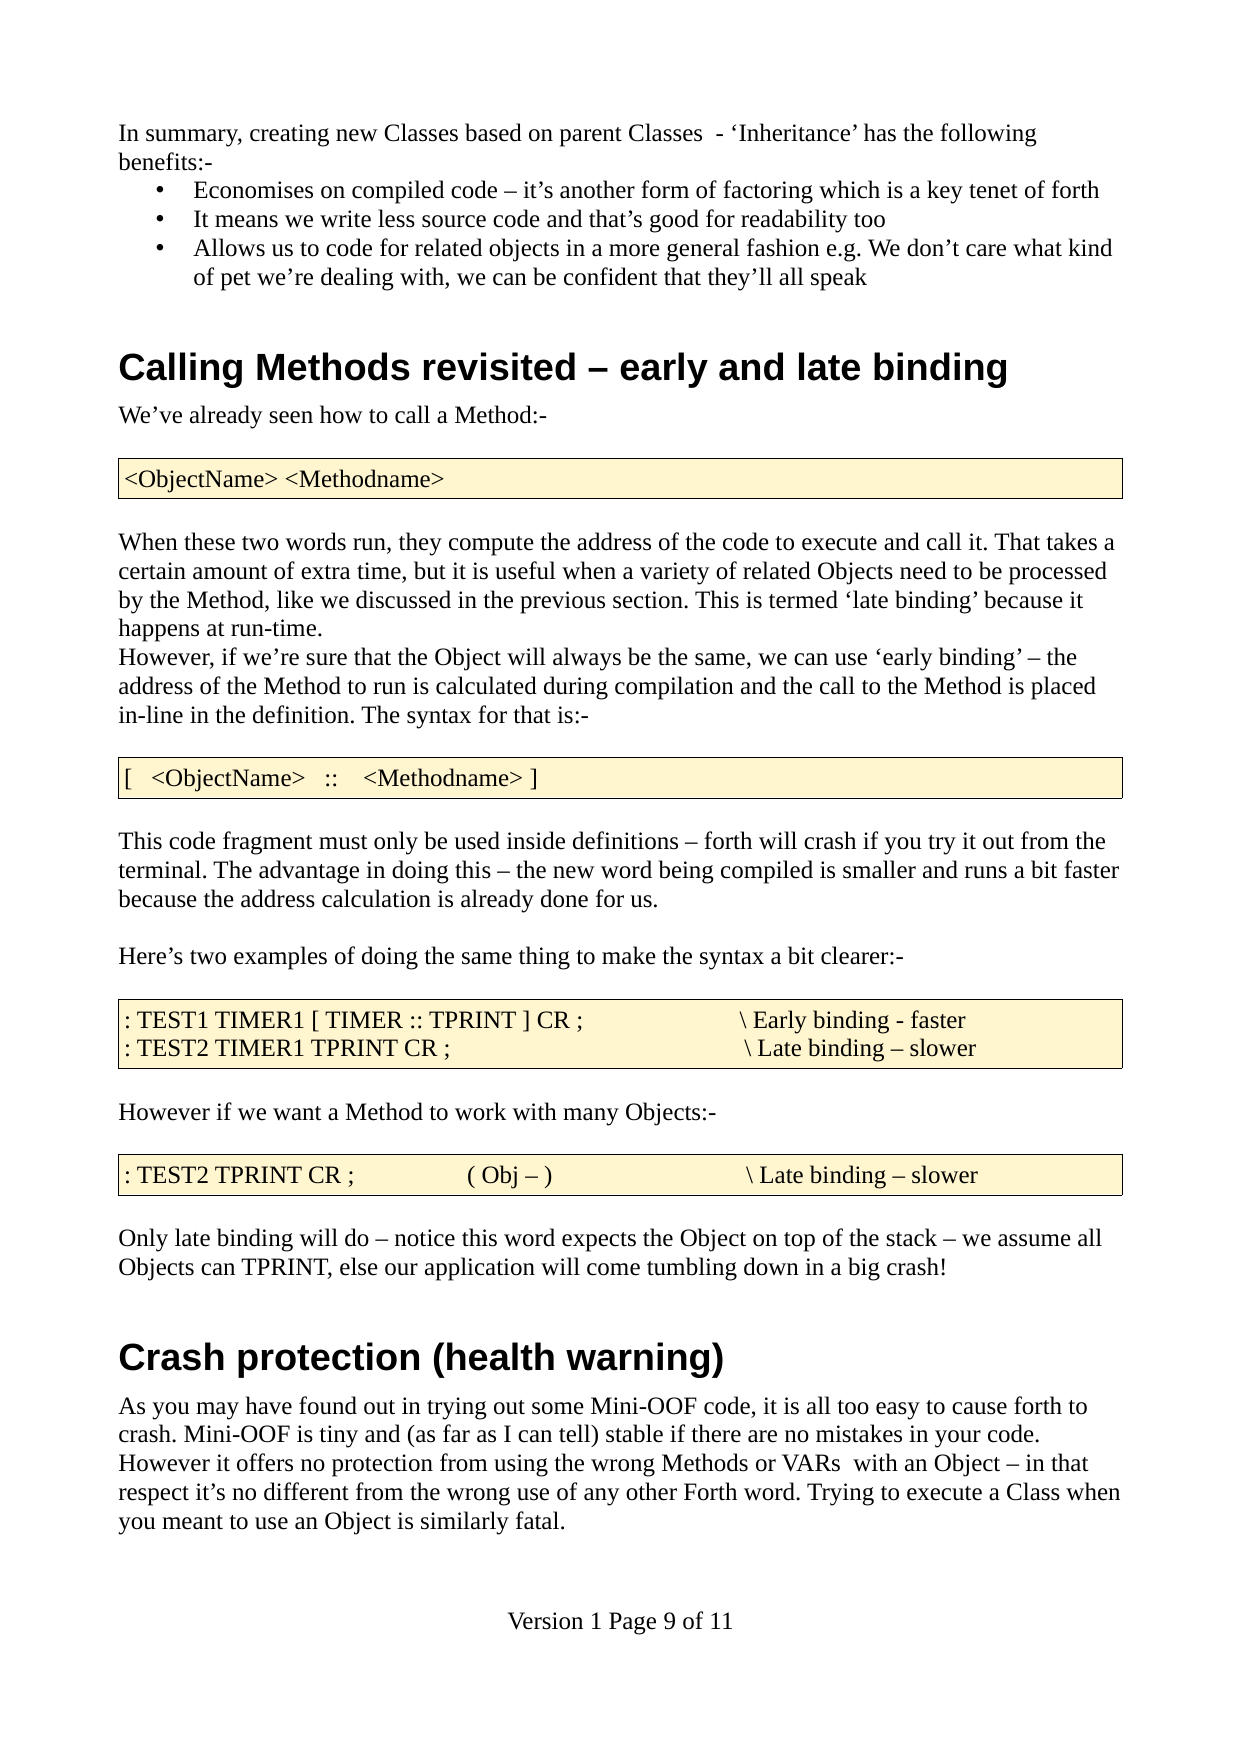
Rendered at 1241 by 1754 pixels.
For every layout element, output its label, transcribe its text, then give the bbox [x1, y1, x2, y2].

text When these two words run, they compute the address of the code to execute and call it. That takes a certain amount of extra time, but it is useful when a variety of related Objects need to be processed by the Method, like we discussed in the previous section. This is termed ‘late binding’ because it happens at run-time. [118, 527, 1122, 642]
text However, if we’re sure that the Object will always be the same, we can use ‘early binding’ – the address of the Method to run is calculated during compilation and the call to the Method is placed in-line in the definition. The syntax for that is:- [118, 642, 1122, 728]
table_header : TEST2 TPRINT CR ; ( Obj – ) \ Late binding – slower [119, 1155, 1122, 1194]
subtitle Calling Methods revisited – early and late binding [118, 344, 1122, 388]
list Allows us to code for related objects in a more general fashion e.g. We don’t care what kind of pet we’re dealing with, we can be confident that they’ll all speak [156, 233, 1122, 291]
text This code fragment must only be used inside definitions – forth will crash if you try it out from the terminal. The advantage in doing this – the new word being compiled is smaller and runs a bit faster because the address calculation is already done for us. [118, 826, 1122, 913]
table_header : TEST1 TIMER1 [ TIMER :: TPRINT ] CR ; \ Early binding - faster : TEST2 TIMER1 TPRINT CR ; \ Late binding – slower [119, 1000, 1122, 1068]
list It means we write less source code and that’s good for readability too [156, 204, 1122, 233]
text In summary, creating new Classes based on parent Classes - ‘Inheritance’ has the following benefits:- [118, 118, 1122, 176]
text However if we want a Method to work with many Objects:- [118, 1097, 1122, 1126]
table_header [ <ObjectName> :: <Methodname> ] [119, 758, 1122, 797]
text We’ve already seen how to call a Method:- [118, 401, 1122, 429]
text As you may have found out in trying out some Mini-OOF code, it is all too easy to cause forth to crash. Mini-OOF is tiny and (as far as I can tell) stable if there are no mistakes in your code. However it offers no protection from using the wrong Methods or VARs with an Object – in that respect it’s no different from the wrong use of any other Forth word. Trying to execute a Class when you meant to use an Object is similarly fatal. [118, 1391, 1122, 1534]
table_header <ObjectName> <Methodname> [119, 459, 1122, 498]
text Only late binding will do – notice this word expects the Object on top of the stack – we assume all Objects can TPRINT, else our application will come tumbling down in a big crash! [118, 1223, 1122, 1281]
list Economises on compiled code – it’s another form of factoring which is a key tenet of forth [156, 176, 1122, 204]
text Here’s two examples of doing the same thing to make the syntax a bit clearer:- [118, 941, 1122, 970]
subtitle Crash protection (health warning) [118, 1335, 1122, 1378]
